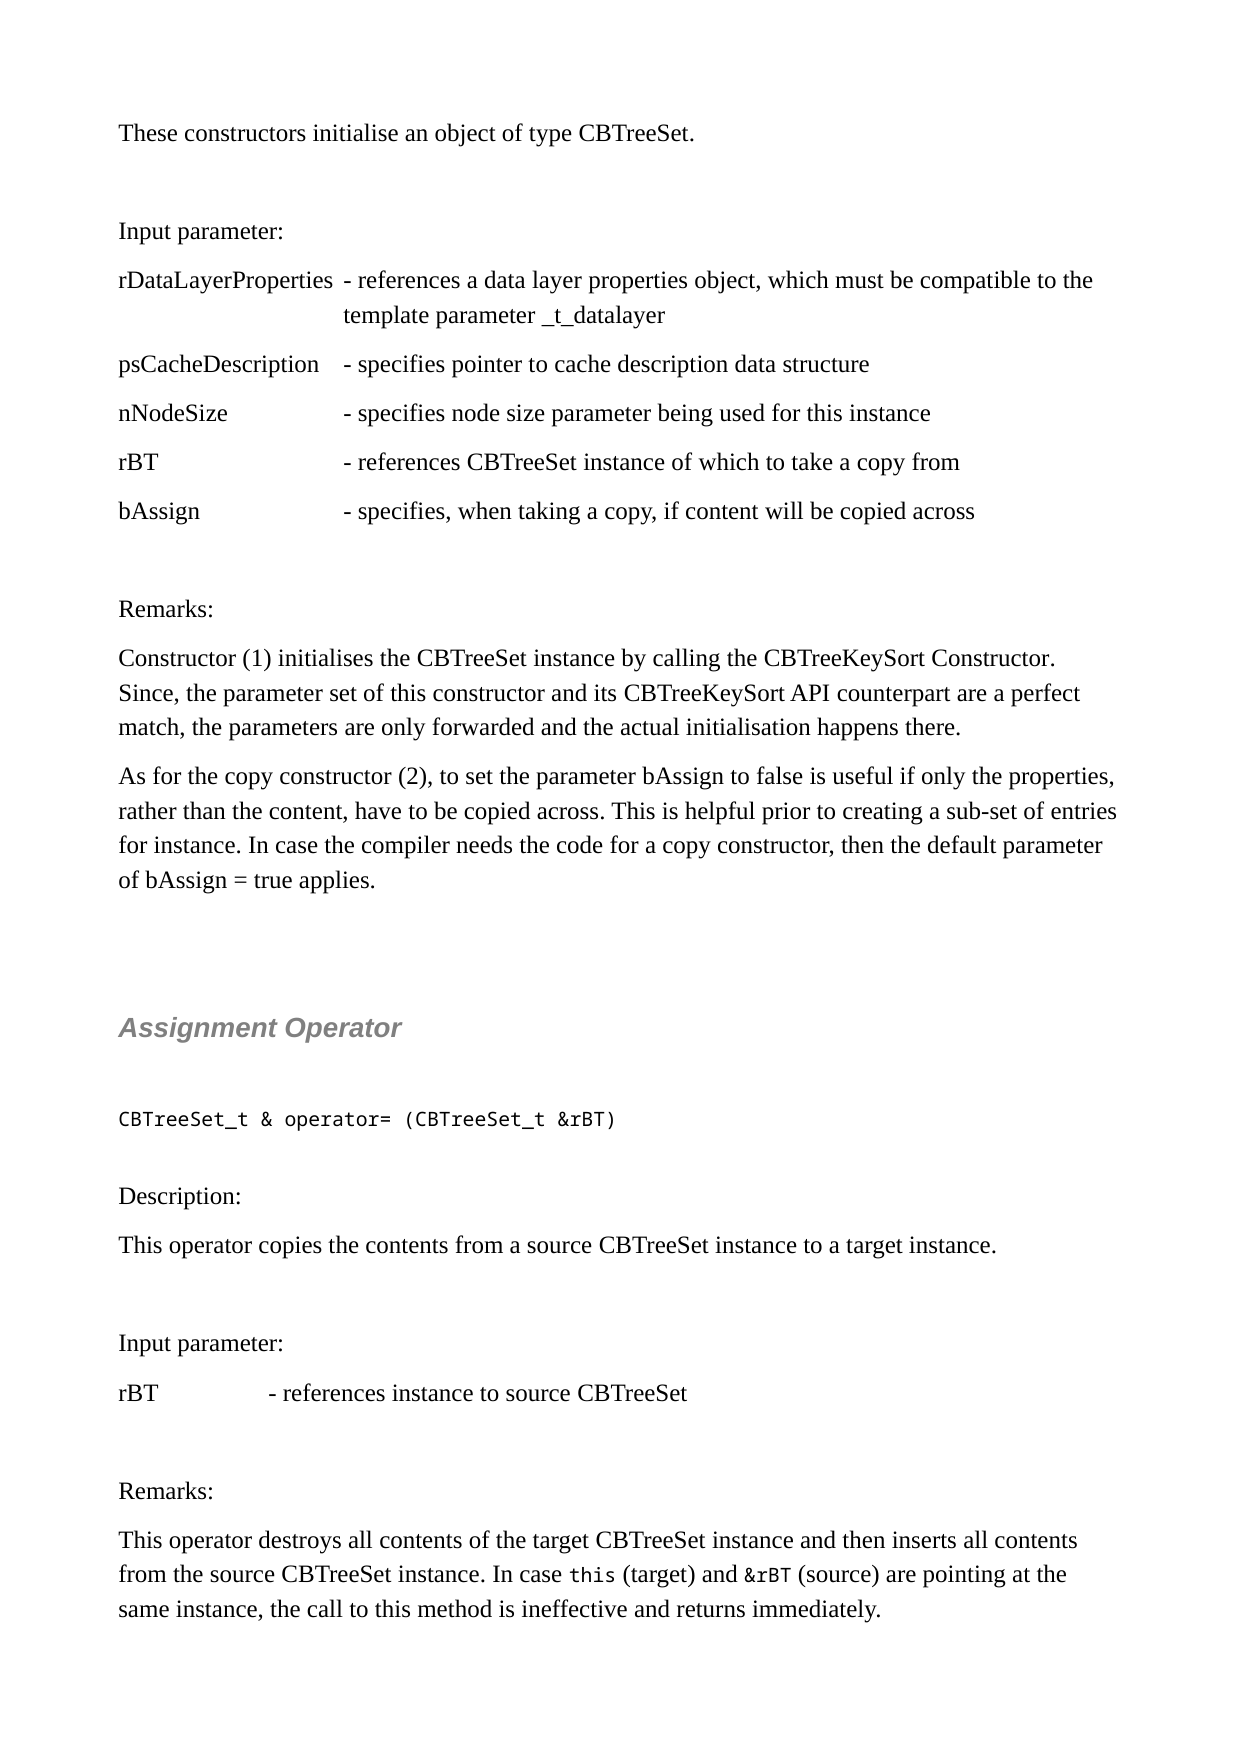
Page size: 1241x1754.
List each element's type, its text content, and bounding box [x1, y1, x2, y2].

text As for the copy constructor (2), to set the parameter bAssign to false is useful if only the properties, rather than the content, have to be copied across. This is helpful prior to creating a sub-set of entries for instance. In case the compiler needs the code for a copy constructor, then the default parameter of bAssign = true applies. [118, 761, 1122, 893]
text rBT - references instance to source CBTreeSet [118, 1378, 1122, 1406]
text Input parameter: [118, 216, 1122, 245]
text Constructor (1) initialises the CBTreeSet instance by calling the CBTreeKeySort Constructor. Since, the parameter set of this constructor and its CBTreeKeySort API counterpart are a perfect match, the parameters are only forwarded and the actual initialisation happens there. [118, 643, 1122, 741]
text rDataLayerProperties - references a data layer properties object, which must be compatible to the template parameter _t_datalayer [118, 265, 1122, 328]
subtitle Assignment Operator [118, 1012, 1122, 1044]
text Remarks: [118, 594, 1122, 623]
text Remarks: [118, 1476, 1122, 1504]
text This operator destroys all contents of the target CBTreeSet instance and then inserts all contents from the source CBTreeSet instance. In case this (target) and &rBT (source) are pointing at the same instance, the call to this method is ineffective and returns immediately. [118, 1525, 1122, 1623]
text Description: [118, 1181, 1122, 1210]
text bAssign - specifies, when taking a copy, if content will be copied across [118, 496, 1122, 525]
text psCacheDescription - specifies pointer to cache description data structure [118, 349, 1122, 378]
text Input parameter: [118, 1328, 1122, 1357]
text These constructors initialise an object of type CBTreeSet. [118, 118, 1122, 147]
text rBT - references CBTreeSet instance of which to take a copy from [118, 447, 1122, 476]
text CBTreeSet_t & operator= (CBTreeSet_t &rBT) [118, 1105, 1122, 1132]
text This operator copies the contents from a source CBTreeSet instance to a target instance. [118, 1230, 1122, 1259]
text nNodeSize - specifies node size parameter being used for this instance [118, 398, 1122, 427]
